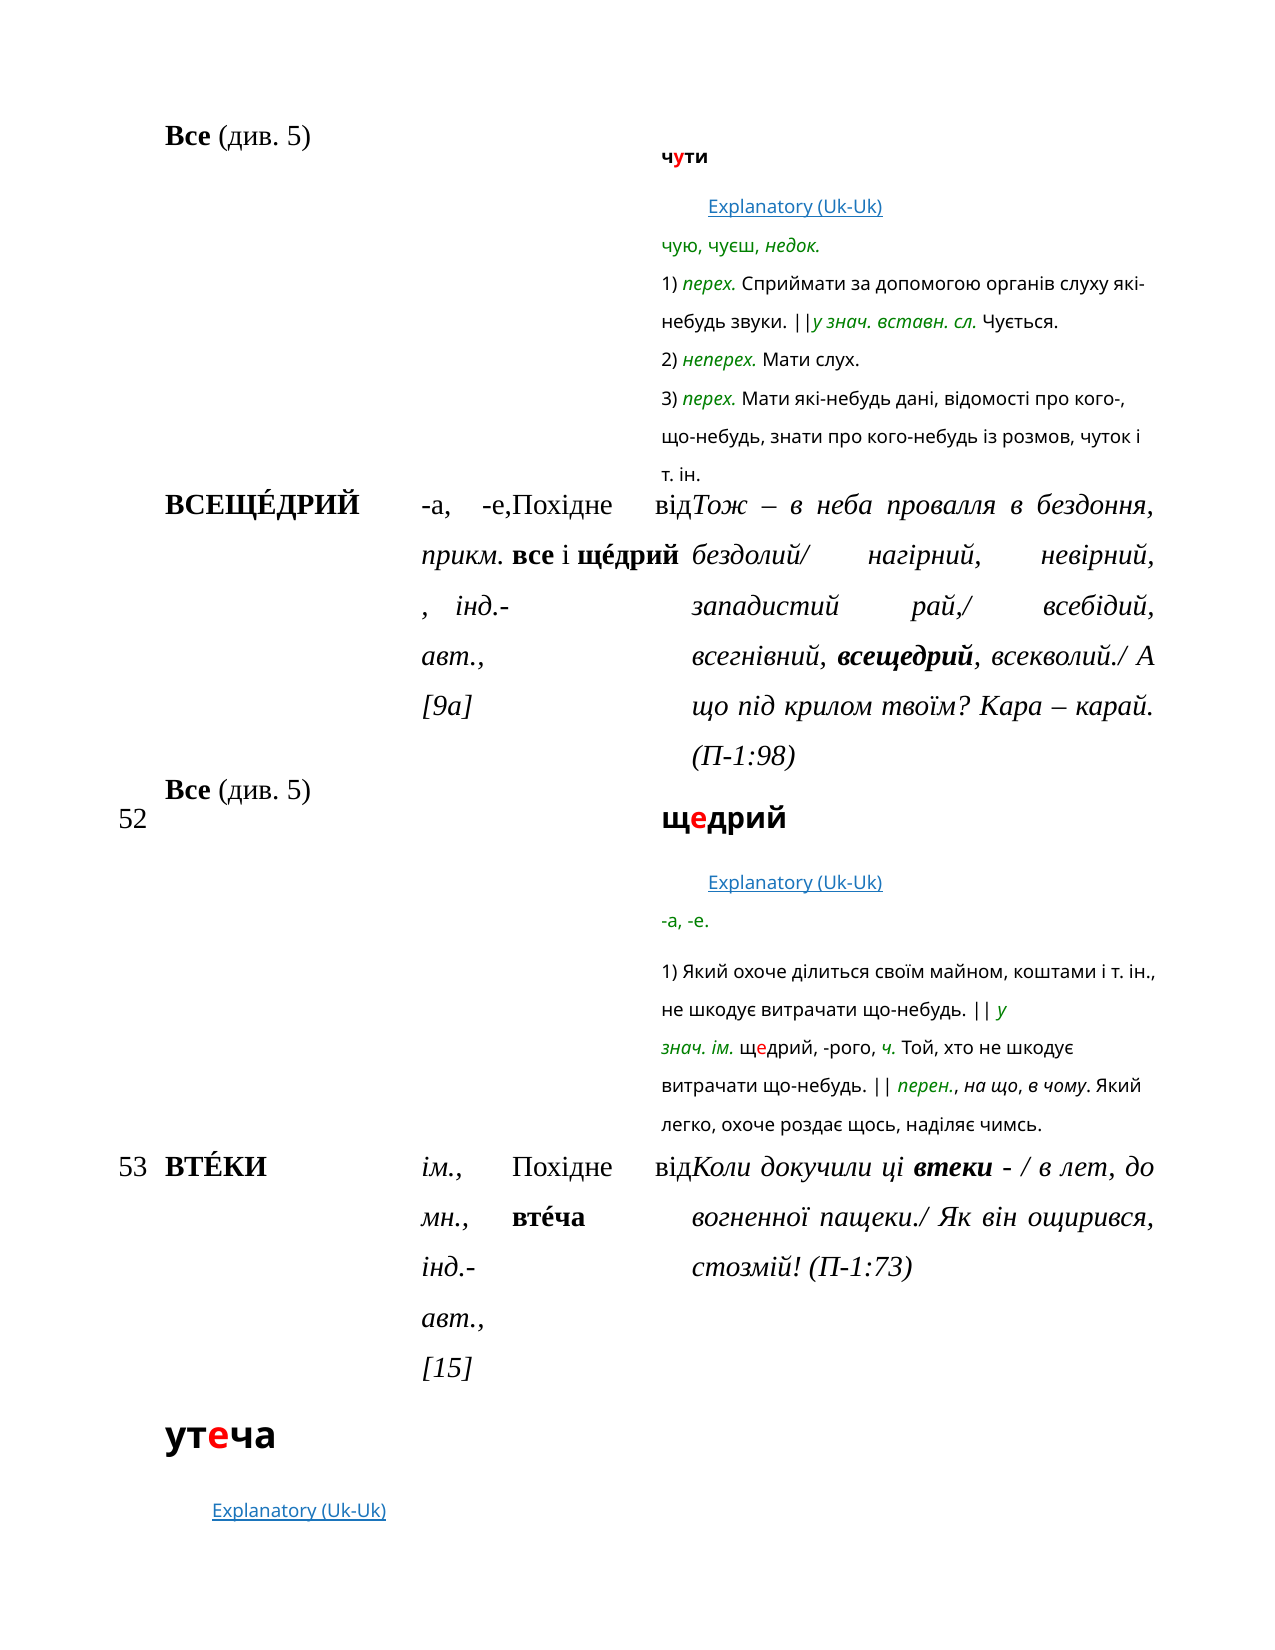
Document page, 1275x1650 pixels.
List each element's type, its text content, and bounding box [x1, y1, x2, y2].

table_cell -а, -е, прикм., інд.-авт., [9а] [421, 487, 512, 772]
table_cell 53 [118, 1149, 165, 1523]
table_cell Все (див. 5) [165, 772, 661, 1149]
table_cell 52 [118, 487, 165, 1149]
table_cell Похідне від втéча [512, 1149, 692, 1384]
table_cell Похідне від все і щéдрий [512, 487, 692, 772]
table_cell Все (див. 5) [165, 118, 661, 487]
table_cell [118, 118, 165, 487]
table_cell утеча Explanatory (Uk-Uk) [165, 1384, 1157, 1523]
table_cell Втéки [165, 1149, 421, 1384]
table_cell щедрий Explanatory (Uk-Uk) -а, -е. 1) Який охоче ділиться своїм майном, коштами і т. ін., не шкодує витрачати що-небудь. || у знач. ім. щедрий, -рого, ч. Той, хто не шкодує витрачати що-небудь. || перен., на що, в чому. Який легко, охоче роздає щось, наділяє чимсь. [661, 772, 1157, 1149]
table_cell ім., мн., інд.-авт., [15] [421, 1149, 512, 1384]
table_cell Коли докучили ці втеки - / в лет, до вогненної пащеки./ Як він ощирився, стозмій! (П-1:73) [692, 1149, 1157, 1384]
table_cell чути Explanatory (Uk-Uk) чую, чуєш, недок. 1) перех. Сприймати за допомогою органів слуху які-небудь звуки. ||у знач. вставн. сл. Чується. 2) неперех. Мати слух. 3) перех. Мати які-небудь дані, відомості про кого-, що-небудь, знати про кого-небудь із розмов, чуток і т. ін. [661, 118, 1157, 487]
table_cell Тож – в неба провалля в бездоння, бездолий/ нагірний, невірний, западистий рай,/ всебідий, всегнівний, всещедрий, всекволий./ А що під крилом твоїм? Кара – карай. (П-1:98) [692, 487, 1157, 772]
table_cell Всещéдрий [165, 487, 421, 772]
